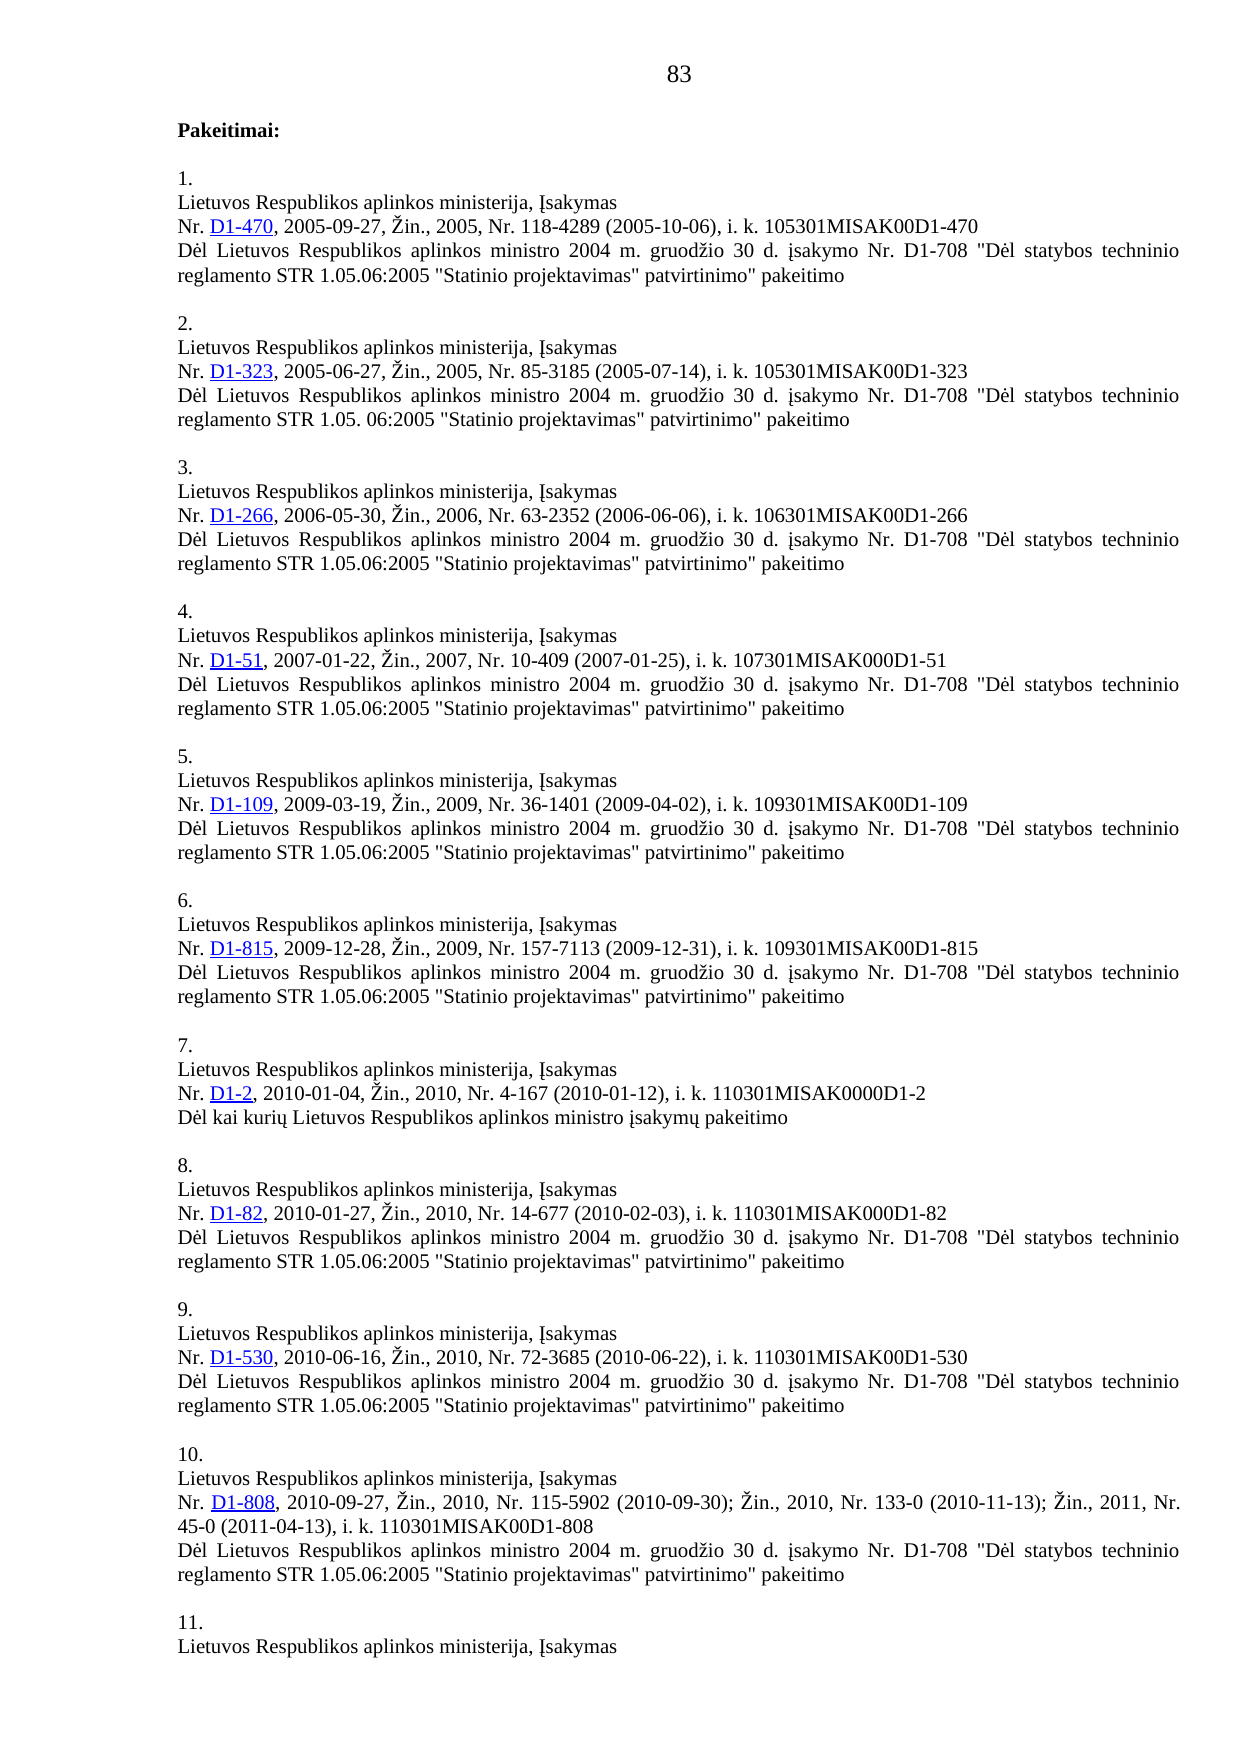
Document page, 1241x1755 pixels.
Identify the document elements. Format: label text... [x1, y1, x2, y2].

text Nr. D1-109, 2009-03-19, Žin., 2009, Nr. 36-1401 (2009-04-02), i. k. 109301MISAK00D1-109 [177, 792, 1181, 816]
text 4. [177, 599, 1181, 623]
text Dėl Lietuvos Respublikos aplinkos ministro 2004 m. gruodžio 30 d. įsakymo Nr. D1-708 "Dėl statybos techninio reglamento STR 1.05. 06:2005 "Statinio projektavimas" patvirtinimo" pakeitimo [177, 383, 1181, 431]
text Lietuvos Respublikos aplinkos ministerija, Įsakymas [177, 623, 1181, 647]
text Nr. D1-470, 2005-09-27, Žin., 2005, Nr. 118-4289 (2005-10-06), i. k. 105301MISAK00D1-470 [177, 214, 1181, 238]
text Dėl Lietuvos Respublikos aplinkos ministro 2004 m. gruodžio 30 d. įsakymo Nr. D1-708 "Dėl statybos techninio reglamento STR 1.05.06:2005 "Statinio projektavimas" patvirtinimo" pakeitimo [177, 1538, 1181, 1586]
text 8. [177, 1153, 1181, 1177]
text 9. [177, 1297, 1181, 1321]
text Lietuvos Respublikos aplinkos ministerija, Įsakymas [177, 1321, 1181, 1345]
text Nr. D1-266, 2006-05-30, Žin., 2006, Nr. 63-2352 (2006-06-06), i. k. 106301MISAK00D1-266 [177, 503, 1181, 527]
text 6. [177, 888, 1181, 912]
text Pakeitimai: [177, 118, 1181, 142]
text Lietuvos Respublikos aplinkos ministerija, Įsakymas [177, 1634, 1181, 1658]
text 10. [177, 1442, 1181, 1466]
text Dėl Lietuvos Respublikos aplinkos ministro 2004 m. gruodžio 30 d. įsakymo Nr. D1-708 "Dėl statybos techninio reglamento STR 1.05.06:2005 "Statinio projektavimas" patvirtinimo" pakeitimo [177, 816, 1181, 864]
text Dėl Lietuvos Respublikos aplinkos ministro 2004 m. gruodžio 30 d. įsakymo Nr. D1-708 "Dėl statybos techninio reglamento STR 1.05.06:2005 "Statinio projektavimas" patvirtinimo" pakeitimo [177, 527, 1181, 575]
text 3. [177, 455, 1181, 479]
text Nr. D1-815, 2009-12-28, Žin., 2009, Nr. 157-7113 (2009-12-31), i. k. 109301MISAK00D1-815 [177, 936, 1181, 960]
text Dėl Lietuvos Respublikos aplinkos ministro 2004 m. gruodžio 30 d. įsakymo Nr. D1-708 "Dėl statybos techninio reglamento STR 1.05.06:2005 "Statinio projektavimas" patvirtinimo" pakeitimo [177, 960, 1181, 1008]
text Nr. D1-82, 2010-01-27, Žin., 2010, Nr. 14-677 (2010-02-03), i. k. 110301MISAK000D1-82 [177, 1201, 1181, 1225]
text Dėl kai kurių Lietuvos Respublikos aplinkos ministro įsakymų pakeitimo [177, 1105, 1181, 1129]
text Nr. D1-530, 2010-06-16, Žin., 2010, Nr. 72-3685 (2010-06-22), i. k. 110301MISAK00D1-530 [177, 1345, 1181, 1369]
text Dėl Lietuvos Respublikos aplinkos ministro 2004 m. gruodžio 30 d. įsakymo Nr. D1-708 "Dėl statybos techninio reglamento STR 1.05.06:2005 "Statinio projektavimas" patvirtinimo" pakeitimo [177, 1369, 1181, 1417]
text 5. [177, 744, 1181, 768]
text Lietuvos Respublikos aplinkos ministerija, Įsakymas [177, 912, 1181, 936]
text Dėl Lietuvos Respublikos aplinkos ministro 2004 m. gruodžio 30 d. įsakymo Nr. D1-708 "Dėl statybos techninio reglamento STR 1.05.06:2005 "Statinio projektavimas" patvirtinimo" pakeitimo [177, 238, 1181, 287]
text Dėl Lietuvos Respublikos aplinkos ministro 2004 m. gruodžio 30 d. įsakymo Nr. D1-708 "Dėl statybos techninio reglamento STR 1.05.06:2005 "Statinio projektavimas" patvirtinimo" pakeitimo [177, 672, 1181, 720]
text 1. [177, 166, 1181, 190]
text 11. [177, 1610, 1181, 1634]
text Lietuvos Respublikos aplinkos ministerija, Įsakymas [177, 479, 1181, 503]
text 7. [177, 1032, 1181, 1057]
text 2. [177, 311, 1181, 335]
text Lietuvos Respublikos aplinkos ministerija, Įsakymas [177, 1057, 1181, 1081]
text Lietuvos Respublikos aplinkos ministerija, Įsakymas [177, 1177, 1181, 1201]
text Lietuvos Respublikos aplinkos ministerija, Įsakymas [177, 335, 1181, 359]
text Dėl Lietuvos Respublikos aplinkos ministro 2004 m. gruodžio 30 d. įsakymo Nr. D1-708 "Dėl statybos techninio reglamento STR 1.05.06:2005 "Statinio projektavimas" patvirtinimo" pakeitimo [177, 1225, 1181, 1273]
text Lietuvos Respublikos aplinkos ministerija, Įsakymas [177, 768, 1181, 792]
text Nr. D1-51, 2007-01-22, Žin., 2007, Nr. 10-409 (2007-01-25), i. k. 107301MISAK000D1-51 [177, 647, 1181, 672]
text Nr. D1-2, 2010-01-04, Žin., 2010, Nr. 4-167 (2010-01-12), i. k. 110301MISAK0000D1-2 [177, 1081, 1181, 1105]
text Nr. D1-808, 2010-09-27, Žin., 2010, Nr. 115-5902 (2010-09-30); Žin., 2010, Nr. 133-0 (2010-11-13); Žin., 2011, Nr. 45-0 (2011-04-13), i. k. 110301MISAK00D1-808 [177, 1490, 1181, 1538]
text Nr. D1-323, 2005-06-27, Žin., 2005, Nr. 85-3185 (2005-07-14), i. k. 105301MISAK00D1-323 [177, 359, 1181, 383]
text Lietuvos Respublikos aplinkos ministerija, Įsakymas [177, 190, 1181, 214]
text Lietuvos Respublikos aplinkos ministerija, Įsakymas [177, 1466, 1181, 1490]
